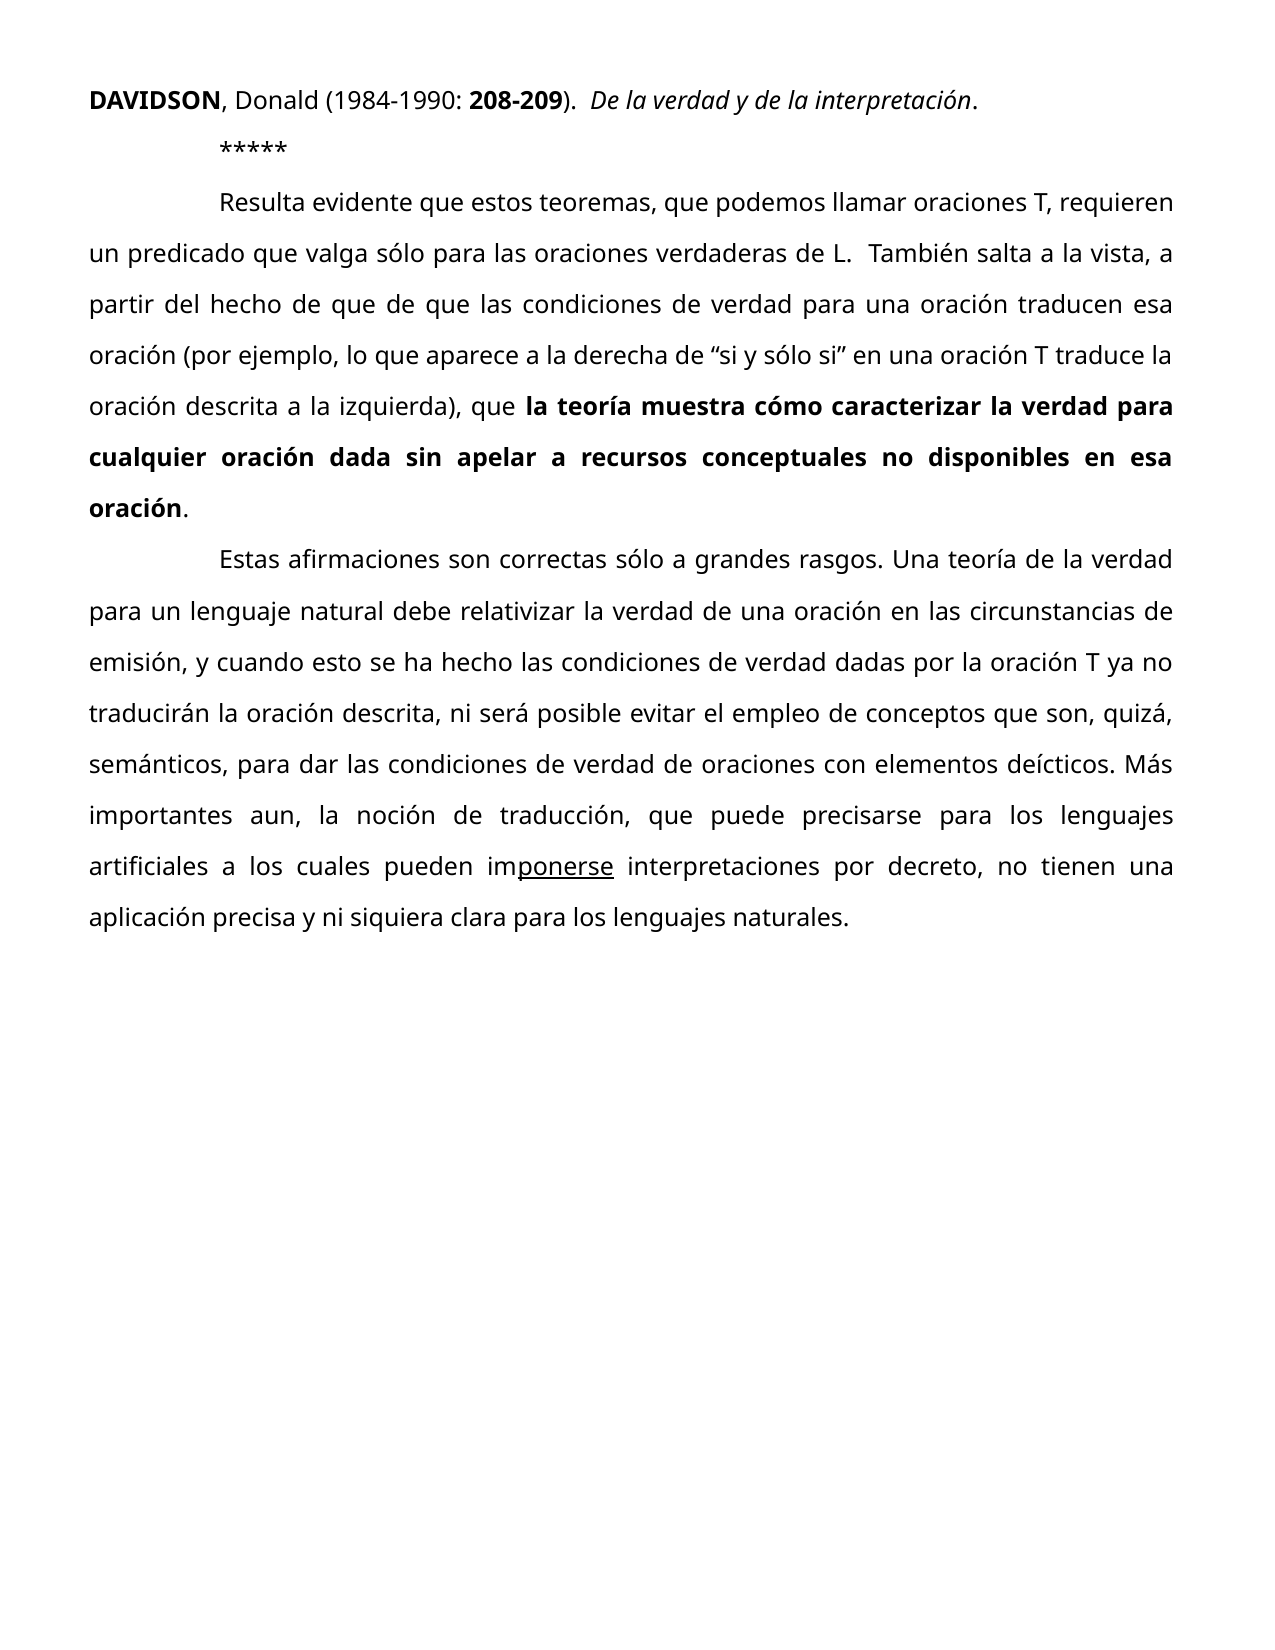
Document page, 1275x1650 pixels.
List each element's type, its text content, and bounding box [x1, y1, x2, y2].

text Estas afirmaciones son correctas sólo a grandes rasgos. Una teoría de la verdad para un lenguaje natural debe relativizar la verdad de una oración en las circunstancias de emisión, y cuando esto se ha hecho las condiciones de verdad dadas por la oración T ya no traducirán la oración descrita, ni será posible evitar el empleo de conceptos que son, quizá, semánticos, para dar las condiciones de verdad de oraciones con elementos deícticos. Más importantes aun, la noción de traducción, que puede precisarse para los lenguajes artificiales a los cuales pueden imponerse interpretaciones por decreto, no tienen una aplicación precisa y ni siquiera clara para los lenguajes naturales. [88, 542, 1174, 933]
text DAVIDSON, Donald (1984-1990: 208-209). De la verdad y de la interpretación. ***** [88, 83, 1174, 168]
text Resulta evidente que estos teoremas, que podemos llamar oraciones T, requieren un predicado que valga sólo para las oraciones verdaderas de L. También salta a la vista, a partir del hecho de que de que las condiciones de verdad para una oración traducen esa oración (por ejemplo, lo que aparece a la derecha de “si y sólo si” en una oración T traduce la oración descrita a la izquierda), que la teoría muestra cómo caracterizar la verdad para cualquier oración dada sin apelar a recursos conceptuales no disponibles en esa oración. [88, 185, 1174, 525]
